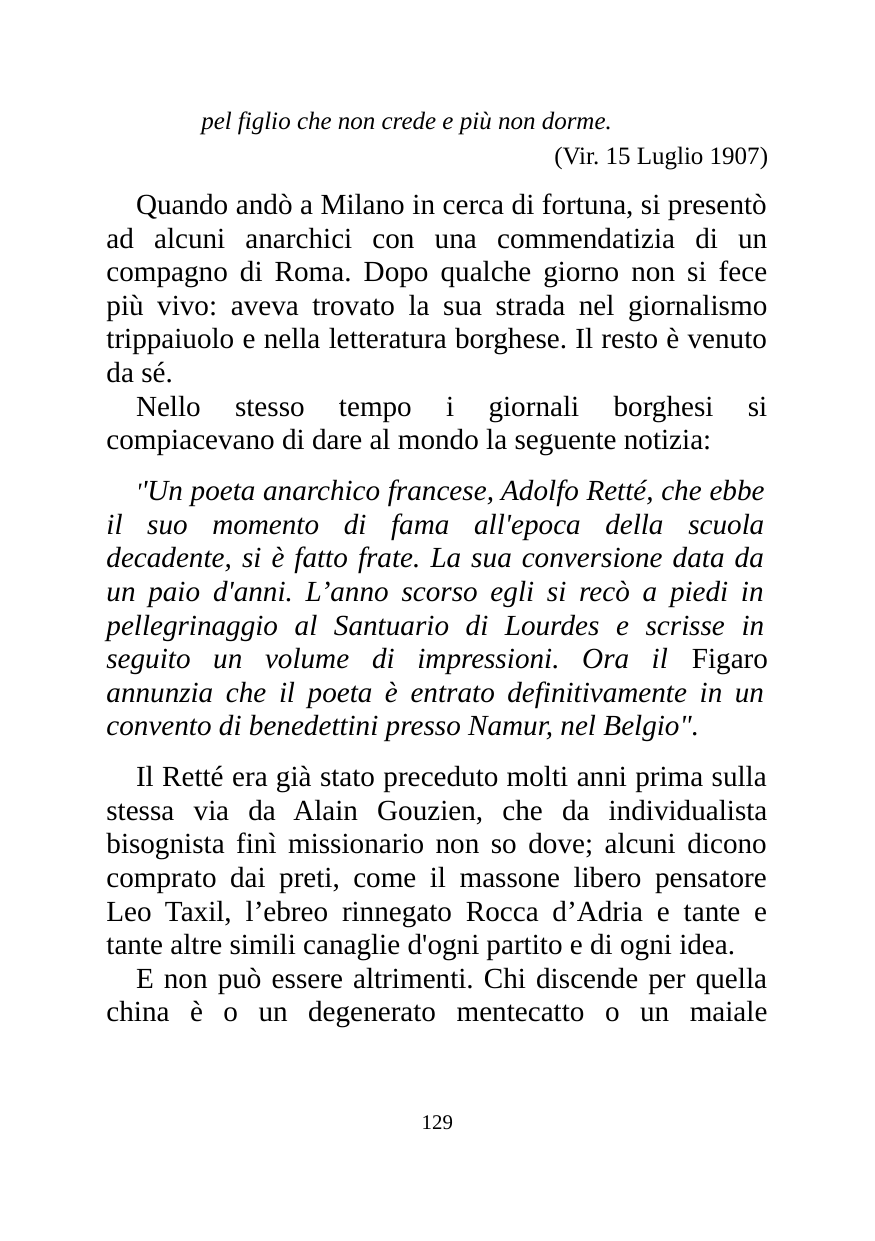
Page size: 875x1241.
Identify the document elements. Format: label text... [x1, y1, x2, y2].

text Il Retté era già stato preceduto molti anni prima sulla stessa via da Alain Gouzien, che da individualista bisognista finì missionario non so dove; alcuni dicono comprato dai preti, come il massone libero pensatore Leo Taxil, l’ebreo rinnegato Rocca d’Adria e tante e tante altre simili canaglie d'ogni partito e di ogni idea. [106, 759, 768, 961]
text (Vir. 15 Luglio 1907) [106, 141, 768, 170]
text pel figlio che non crede e più non dorme. [195, 106, 768, 135]
text Nello stesso tempo i giornali borghesi si compiacevano di dare al mondo la seguente notizia: [106, 389, 768, 456]
text E non può essere altrimenti. Chi discende per quella china è o un degenerato mentecatto o un maiale [106, 961, 768, 1028]
text Quando andò a Milano in cerca di fortuna, si presentò ad alcuni anarchici con una commendatizia di un compagno di Roma. Dopo qualche giorno non si fece più vivo: aveva trovato la sua strada nel giornalismo trippaiuolo e nella letteratura borghese. Il resto è venuto da sé. [106, 187, 768, 389]
text ''Un poeta anarchico francese, Adolfo Retté, che ebbe il suo momento di fama all'epoca della scuola decadente, si è fatto frate. La sua conversione data da un paio d'anni. L’anno scorso egli si recò a piedi in pellegrinaggio al Santuario di Lourdes e scrisse in seguito un volume di impressioni. Ora il Figaro annunzia che il poeta è entrato definitivamente in un convento di benedettini presso Namur, nel Belgio". [106, 473, 768, 742]
